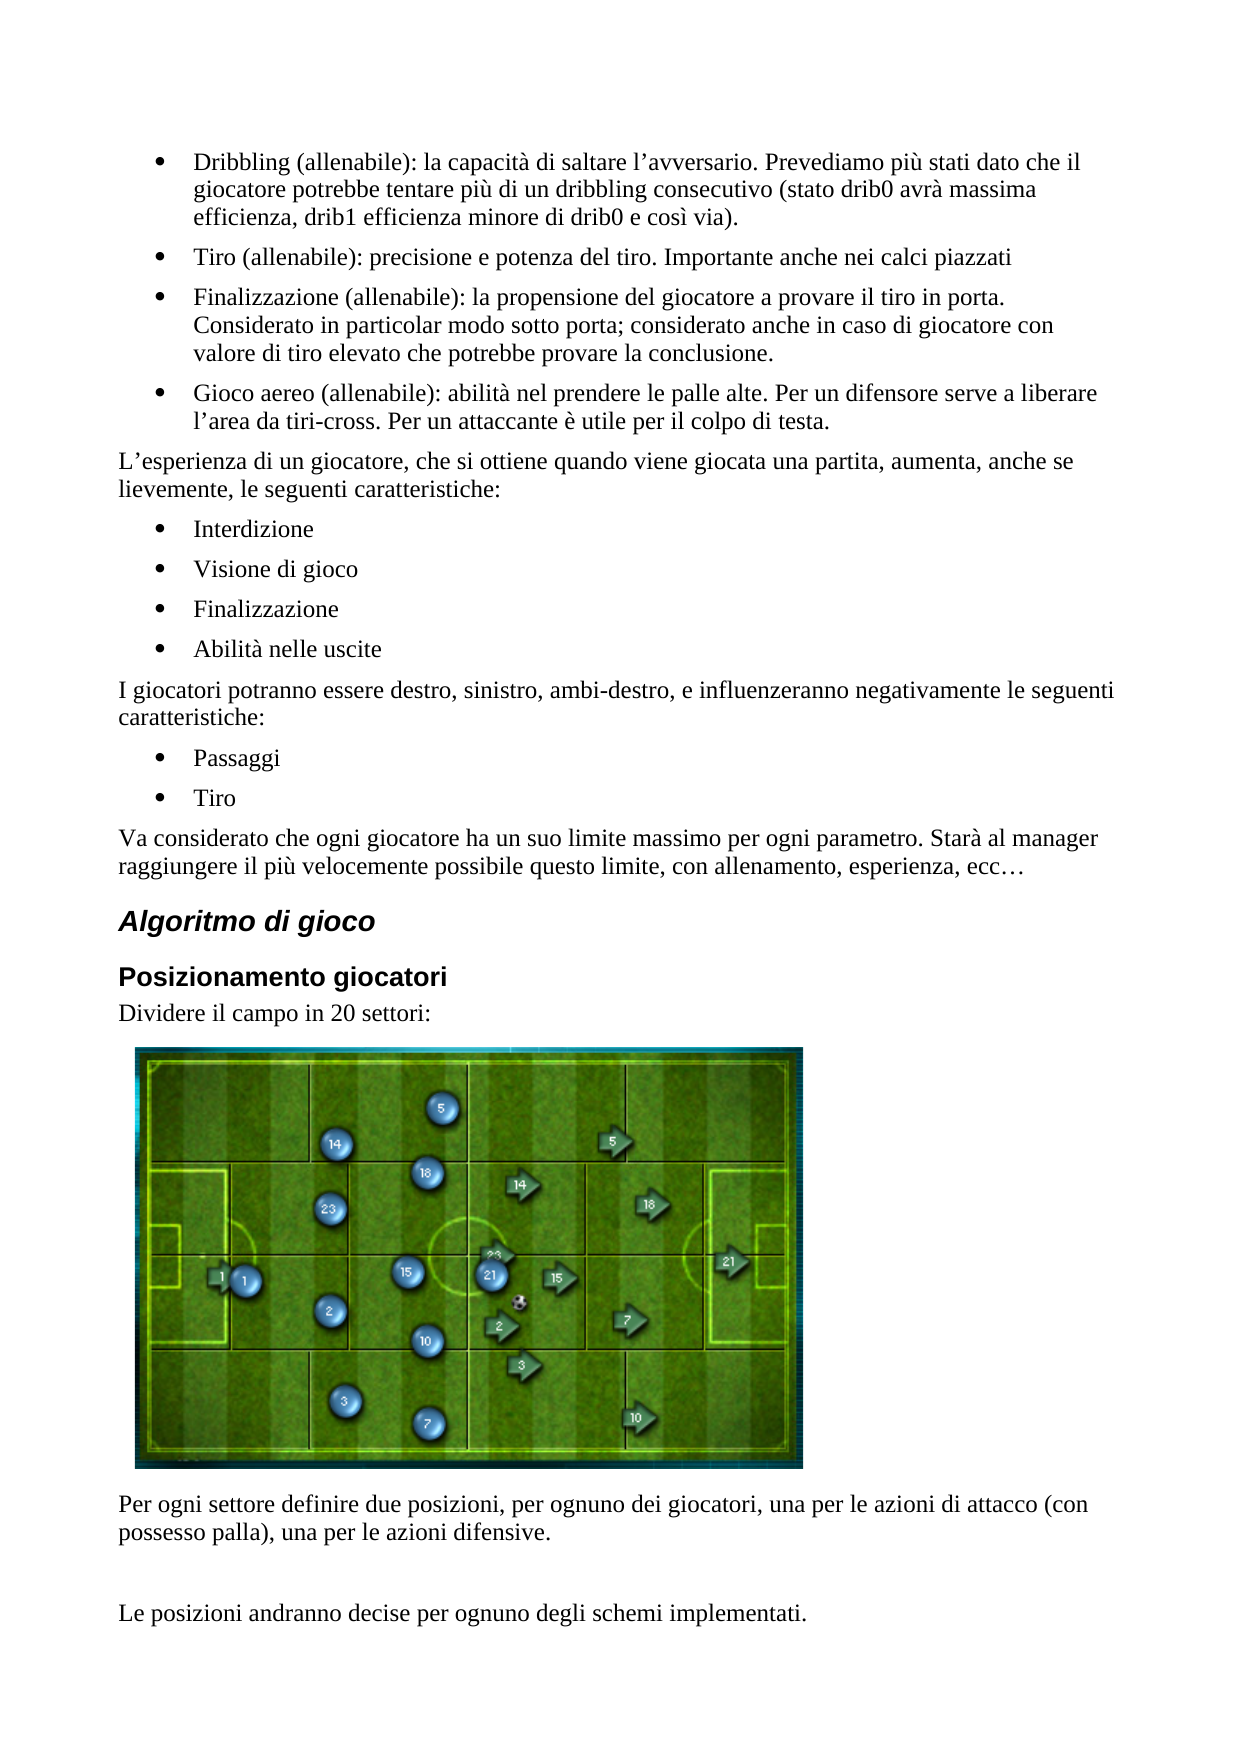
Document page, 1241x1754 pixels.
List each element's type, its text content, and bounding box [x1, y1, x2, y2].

text L’esperienza di un giocatore, che si ottiene quando viene giocata una partita, aumenta, anche se lievemente, le seguenti caratteristiche: [118, 447, 1122, 502]
list Tiro [156, 784, 1122, 812]
text Va considerato che ogni giocatore ha un suo limite massimo per ogni parametro. Starà al manager raggiungere il più velocemente possibile questo limite, con allenamento, esperienza, ecc… [118, 824, 1122, 879]
text I giocatori potranno essere destro, sinistro, ambi-destro, e influenzeranno negativamente le seguenti caratteristiche: [118, 676, 1122, 731]
list Gioco aereo (allenabile): abilità nel prendere le palle alte. Per un difensore serve a liberare l’area da tiri-cross. Per un attaccante è utile per il colpo di testa. [156, 379, 1122, 434]
list Abilità nelle uscite [156, 636, 1122, 663]
list Finalizzazione [156, 595, 1122, 623]
picture [799, 1328, 804, 1336]
text Le posizioni andranno decise per ognuno degli schemi implementati. [118, 1599, 1122, 1626]
list Tiro (allenabile): precisione e potenza del tiro. Importante anche nei calci piazzati [156, 243, 1122, 271]
list Dribbling (allenabile): la capacità di saltare l’avversario. Prevediamo più stati dato che il giocatore potrebbe tentare più di un dribbling consecutivo (stato drib0 avrà massima efficienza, drib1 efficienza minore di drib0 e così via). [156, 148, 1122, 231]
list Finalizzazione (allenabile): la propensione del giocatore a provare il tiro in porta. Considerato in particolar modo sotto porta; considerato anche in caso di giocatore con valore di tiro elevato che potrebbe provare la conclusione. [156, 283, 1122, 367]
list Passaggi [156, 744, 1122, 771]
list Interdizione [156, 515, 1122, 543]
picture [134, 1047, 804, 1469]
subtitle Posizionamento giocatori [118, 962, 1122, 992]
list Visione di gioco [156, 555, 1122, 583]
text Per ogni settore definire due posizioni, per ognuno dei giocatori, una per le azioni di attacco (con possesso palla), una per le azioni difensive. [118, 1491, 1122, 1546]
subtitle Algoritmo di gioco [118, 904, 1122, 937]
text Dividere il campo in 20 settori: [118, 999, 1122, 1026]
